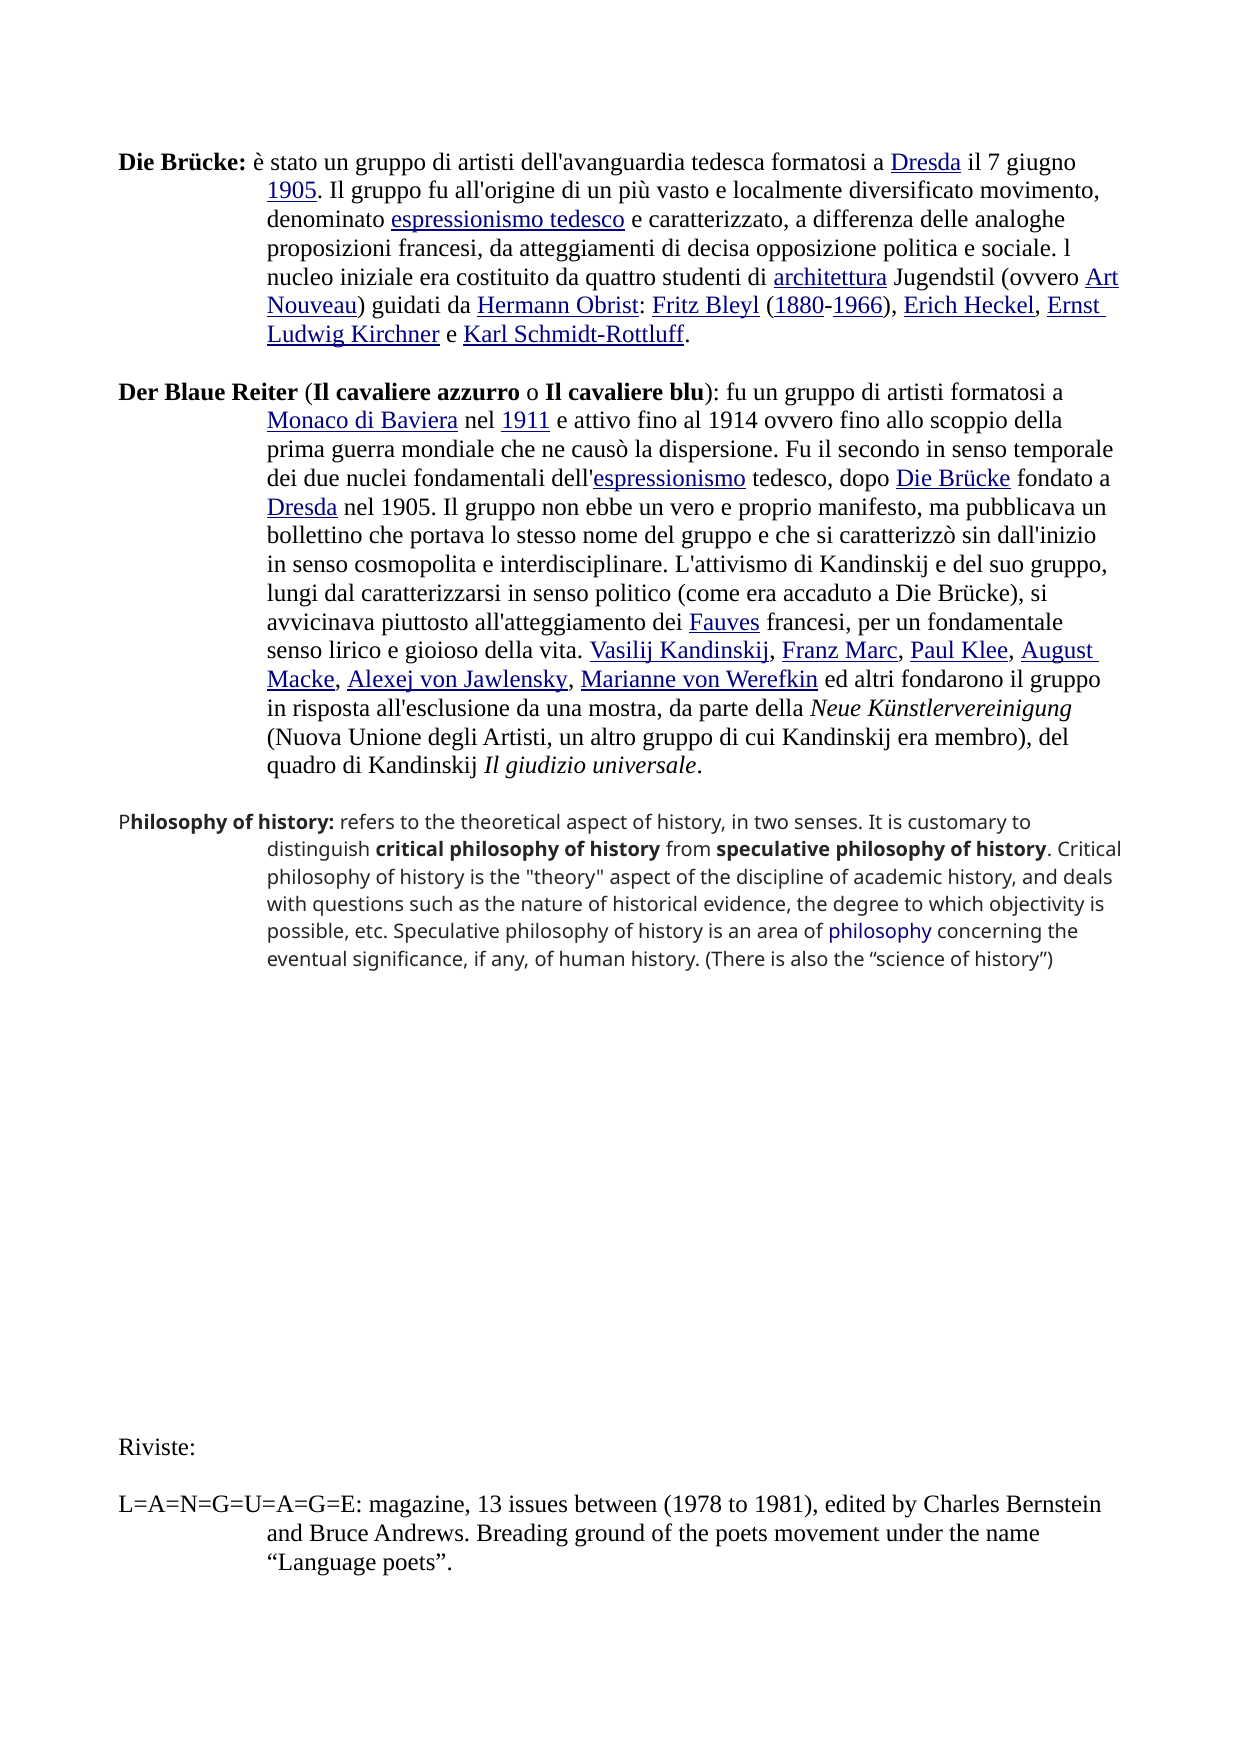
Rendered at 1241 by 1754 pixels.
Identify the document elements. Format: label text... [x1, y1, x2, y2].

text Riviste: [118, 1432, 1122, 1461]
text L=A=N=G=U=A=G=E: magazine, 13 issues between (1978 to 1981), edited by Charles Bernstein and Bruce Andrews. Breading ground of the poets movement under the name “Language poets”. [118, 1489, 1122, 1576]
text Philosophy of history: refers to the theoretical aspect of history, in two senses. It is customary to distinguish critical philosophy of history from speculative philosophy of history. Critical philosophy of history is the "theory" aspect of the discipline of academic history, and deals with questions such as the nature of historical evidence, the degree to which objectivity is possible, etc. Speculative philosophy of history is an area of philosophy concerning the eventual significance, if any, of human history. (There is also the “science of history”) [118, 808, 1122, 972]
text Der Blaue Reiter (Il cavaliere azzurro o Il cavaliere blu): fu un gruppo di artisti formatosi a Monaco di Baviera nel 1911 e attivo fino al 1914 ovvero fino allo scoppio della prima guerra mondiale che ne causò la dispersione. Fu il secondo in senso temporale dei due nuclei fondamentali dell'espressionismo tedesco, dopo Die Brücke fondato a Dresda nel 1905. Il gruppo non ebbe un vero e proprio manifesto, ma pubblicava un bollettino che portava lo stesso nome del gruppo e che si caratterizzò sin dall'inizio in senso cosmopolita e interdisciplinare. L'attivismo di Kandinskij e del suo gruppo, lungi dal caratterizzarsi in senso politico (come era accaduto a Die Brücke), si avvicinava piuttosto all'atteggiamento dei Fauves francesi, per un fondamentale senso lirico e gioioso della vita. Vasilij Kandinskij, Franz Marc, Paul Klee, August Macke, Alexej von Jawlensky, Marianne von Werefkin ed altri fondarono il gruppo in risposta all'esclusione da una mostra, da parte della Neue Künstlervereinigung (Nuova Unione degli Artisti, un altro gruppo di cui Kandinskij era membro), del quadro di Kandinskij Il giudizio universale. [118, 377, 1122, 779]
text Die Brücke: è stato un gruppo di artisti dell'avanguardia tedesca formatosi a Dresda il 7 giugno 1905. Il gruppo fu all'origine di un più vasto e localmente diversificato movimento, denominato espressionismo tedesco e caratterizzato, a differenza delle analoghe proposizioni francesi, da atteggiamenti di decisa opposizione politica e sociale. l nucleo iniziale era costituito da quattro studenti di architettura Jugendstil (ovvero Art Nouveau) guidati da Hermann Obrist: Fritz Bleyl (1880-1966), Erich Heckel, Ernst Ludwig Kirchner e Karl Schmidt-Rottluff. [118, 147, 1122, 348]
